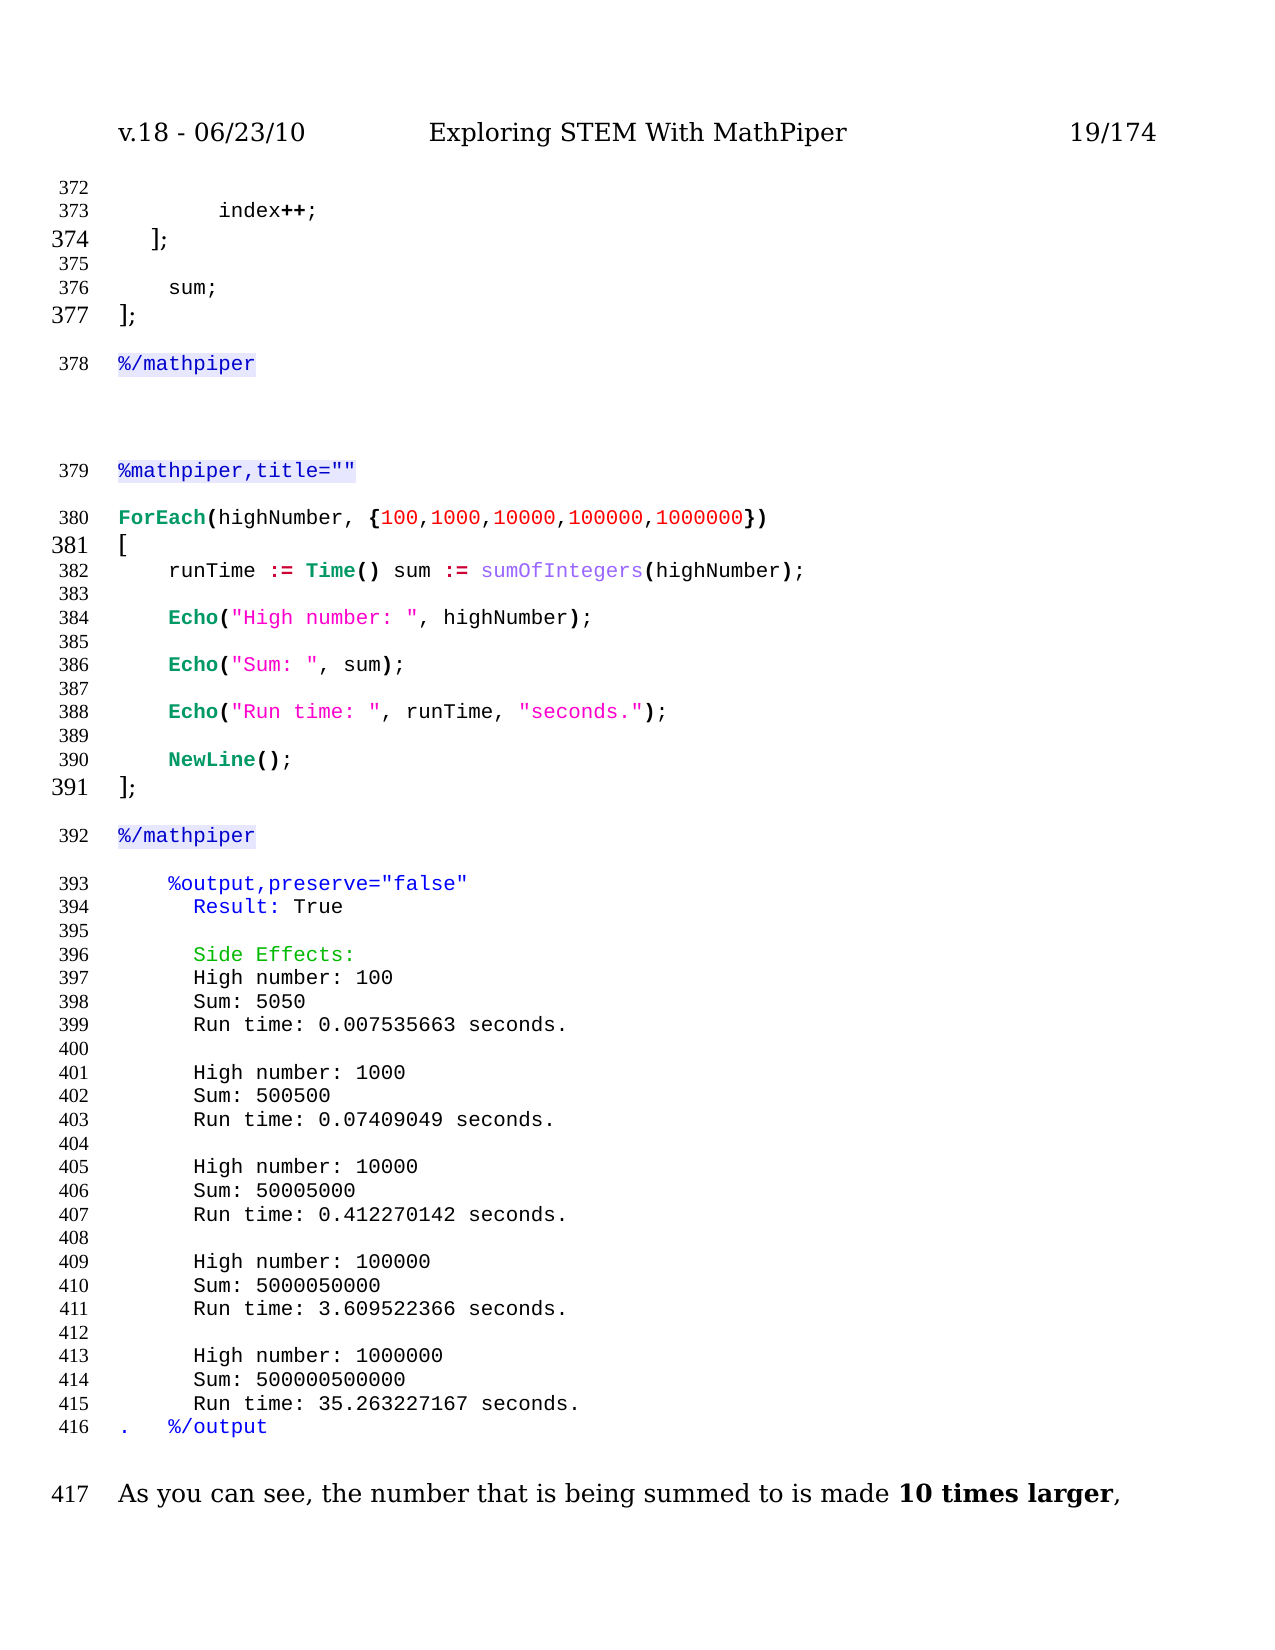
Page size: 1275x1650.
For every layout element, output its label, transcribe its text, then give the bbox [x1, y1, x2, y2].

text Run time: 35.263227167 seconds. [118, 1393, 1157, 1416]
text Echo("Run time: ", runTime, "seconds."); [118, 702, 1157, 725]
text High number: 1000000 [118, 1346, 1157, 1369]
text index++; [118, 200, 1157, 224]
text Side Effects: [118, 943, 1157, 967]
text [ [118, 531, 1157, 560]
text Run time: 0.07409049 seconds. [118, 1109, 1157, 1133]
text Sum: 50005000 [118, 1180, 1157, 1204]
text Run time: 0.412270142 seconds. [118, 1204, 1157, 1227]
text ForEach(highNumber, {100,1000,10000,100000,1000000}) [118, 507, 1157, 531]
text High number: 100 [118, 967, 1157, 991]
text High number: 10000 [118, 1156, 1157, 1180]
text . %/output [118, 1416, 1157, 1440]
text ]; [118, 772, 1157, 802]
text Echo("High number: ", highNumber); [118, 607, 1157, 631]
text NewLine(); [118, 749, 1157, 772]
text Sum: 500500 [118, 1085, 1157, 1109]
text ]; [118, 224, 1157, 253]
text High number: 1000 [118, 1062, 1157, 1085]
text Run time: 0.007535663 seconds. [118, 1014, 1157, 1038]
text %output,preserve="false" [118, 873, 1157, 896]
text %/mathpiper [118, 353, 1157, 377]
text Sum: 5050 [118, 991, 1157, 1014]
text sum; [118, 277, 1157, 301]
text Run time: 3.609522366 seconds. [118, 1298, 1157, 1322]
text As you can see, the number that is being summed to is made 10 times larger, [118, 1478, 1157, 1508]
text Sum: 5000050000 [118, 1274, 1157, 1298]
text Result: True [118, 896, 1157, 920]
text %mathpiper,title="" [118, 459, 1157, 483]
text High number: 100000 [118, 1251, 1157, 1274]
text Echo("Sum: ", sum); [118, 654, 1157, 678]
text runTime := Time() sum := sumOfIntegers(highNumber); [118, 560, 1157, 583]
text Sum: 500000500000 [118, 1369, 1157, 1393]
text %/mathpiper [118, 825, 1157, 849]
text ]; [118, 301, 1157, 330]
